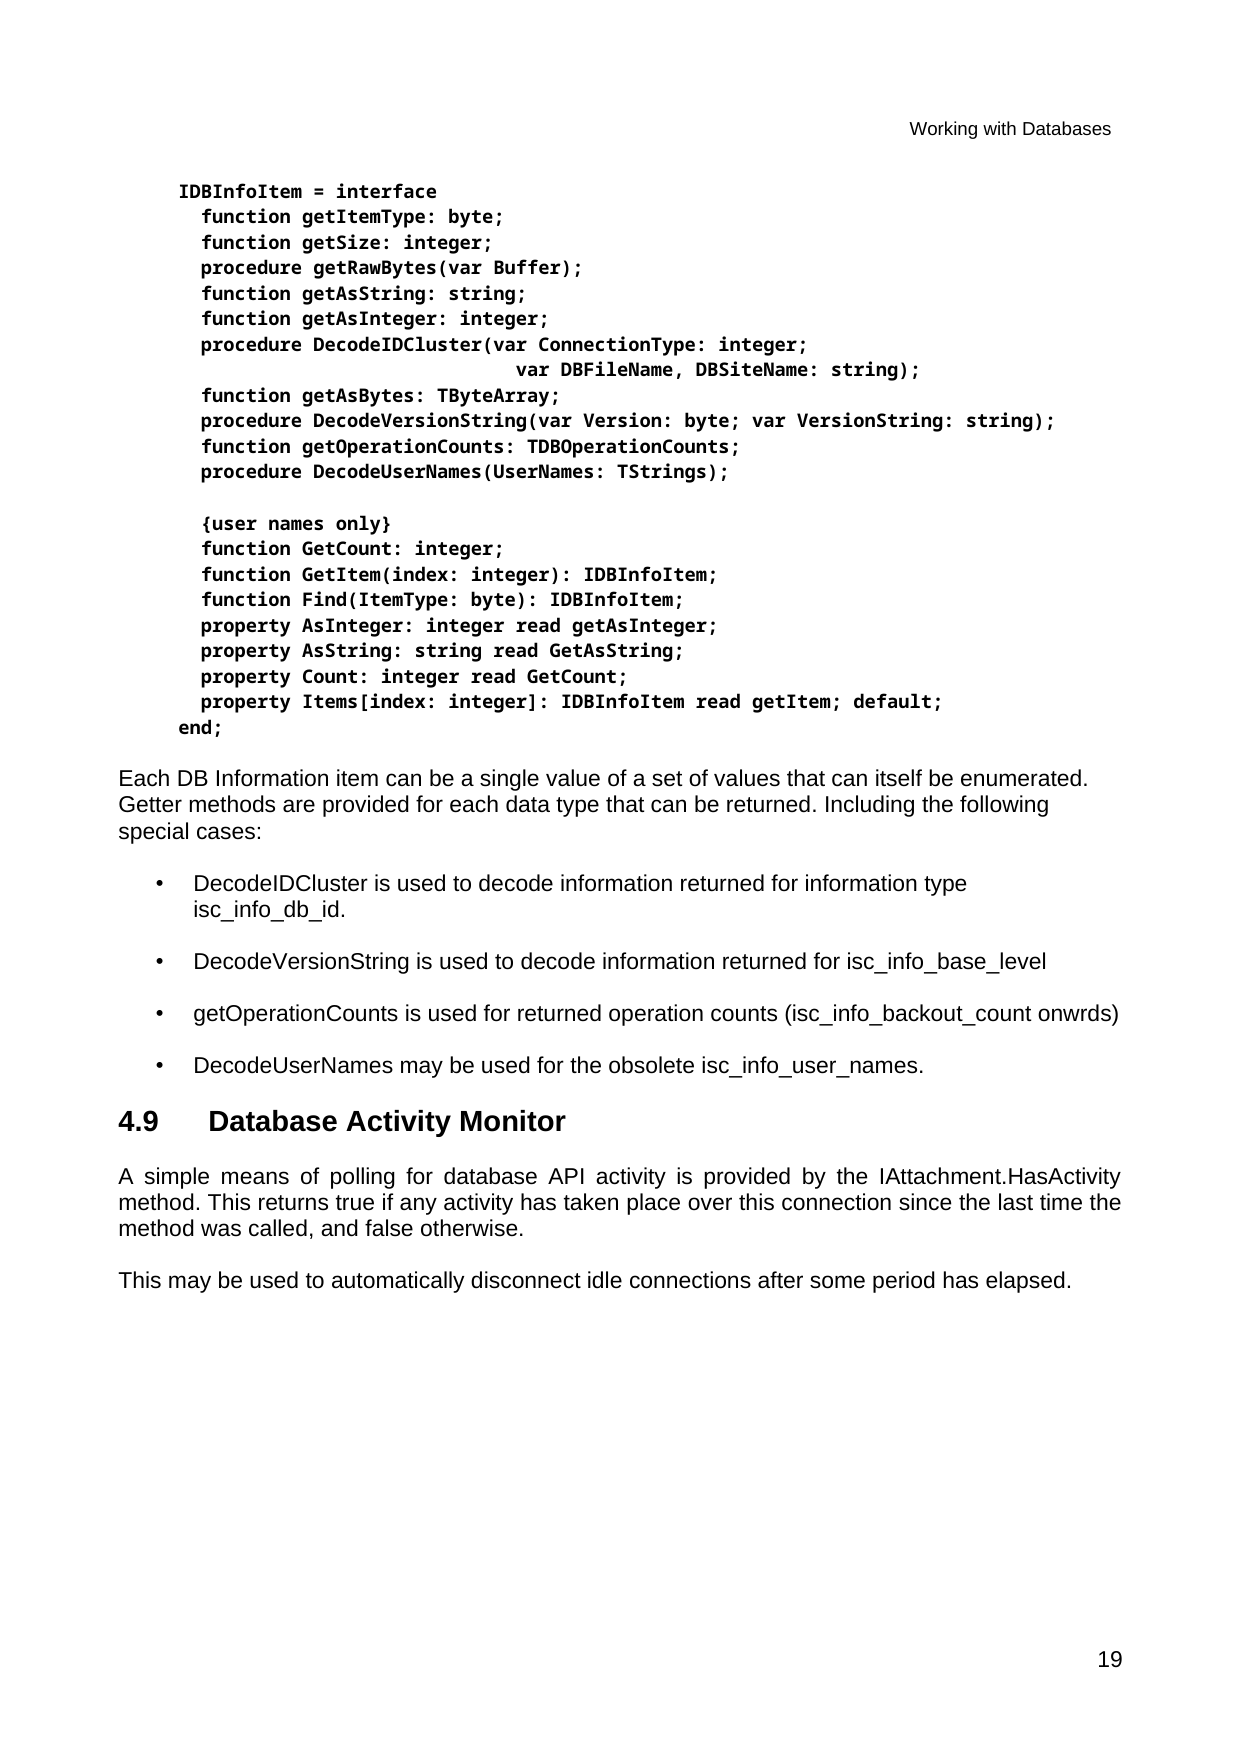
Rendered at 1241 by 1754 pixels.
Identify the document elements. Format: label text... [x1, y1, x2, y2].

text function GetItem(index: integer): IDBInfoItem; [156, 561, 1122, 586]
text property Count: integer read GetCount; [156, 663, 1122, 688]
text This may be used to automatically disconnect idle connections after some period has elapsed. [118, 1267, 1122, 1293]
text function getAsBytes: TByteArray; [156, 382, 1122, 408]
text function getAsString: string; [156, 280, 1122, 306]
text procedure DecodeVersionString(var Version: byte; var VersionString: string); [156, 408, 1122, 433]
text function getItemType: byte; [156, 204, 1122, 229]
text function getOperationCounts: TDBOperationCounts; [156, 433, 1122, 459]
text var DBFileName, DBSiteName: string); [156, 357, 1122, 382]
text Each DB Information item can be a single value of a set of values that can itself be enumerated. Getter methods are provided for each data type that can be returned. Including the following special cases: [118, 765, 1122, 844]
text procedure getRawBytes(var Buffer); [156, 255, 1122, 280]
list DecodeIDCluster is used to decode information returned for information type isc_info_db_id. [156, 870, 1122, 922]
text procedure DecodeUserNames(UserNames: TStrings); [156, 459, 1122, 484]
text function getAsInteger: integer; [156, 306, 1122, 331]
text property AsString: string read GetAsString; [156, 637, 1122, 663]
text function GetCount: integer; [156, 535, 1122, 561]
text procedure DecodeIDCluster(var ConnectionType: integer; [156, 331, 1122, 357]
text A simple means of polling for database API activity is provided by the IAttachment.HasActivity method. This returns true if any activity has taken place over this connection since the last time the method was called, and false otherwise. [118, 1163, 1122, 1242]
list DecodeVersionString is used to decode information returned for isc_info_base_level [156, 948, 1122, 974]
text function getSize: integer; [156, 229, 1122, 255]
text property Items[index: integer]: IDBInfoItem read getItem; default; [156, 688, 1122, 714]
text function Find(ItemType: byte): IDBInfoItem; [156, 586, 1122, 612]
text IDBInfoItem = interface [156, 178, 1122, 204]
text end; [156, 714, 1122, 739]
list DecodeUserNames may be used for the obsolete isc_info_user_names. [156, 1052, 1122, 1078]
text property AsInteger: integer read getAsInteger; [156, 612, 1122, 637]
list getOperationCounts is used for returned operation counts (isc_info_backout_count onwrds) [156, 1000, 1122, 1026]
subtitle Database Activity Monitor [118, 1103, 1122, 1137]
text {user names only} [156, 510, 1122, 535]
